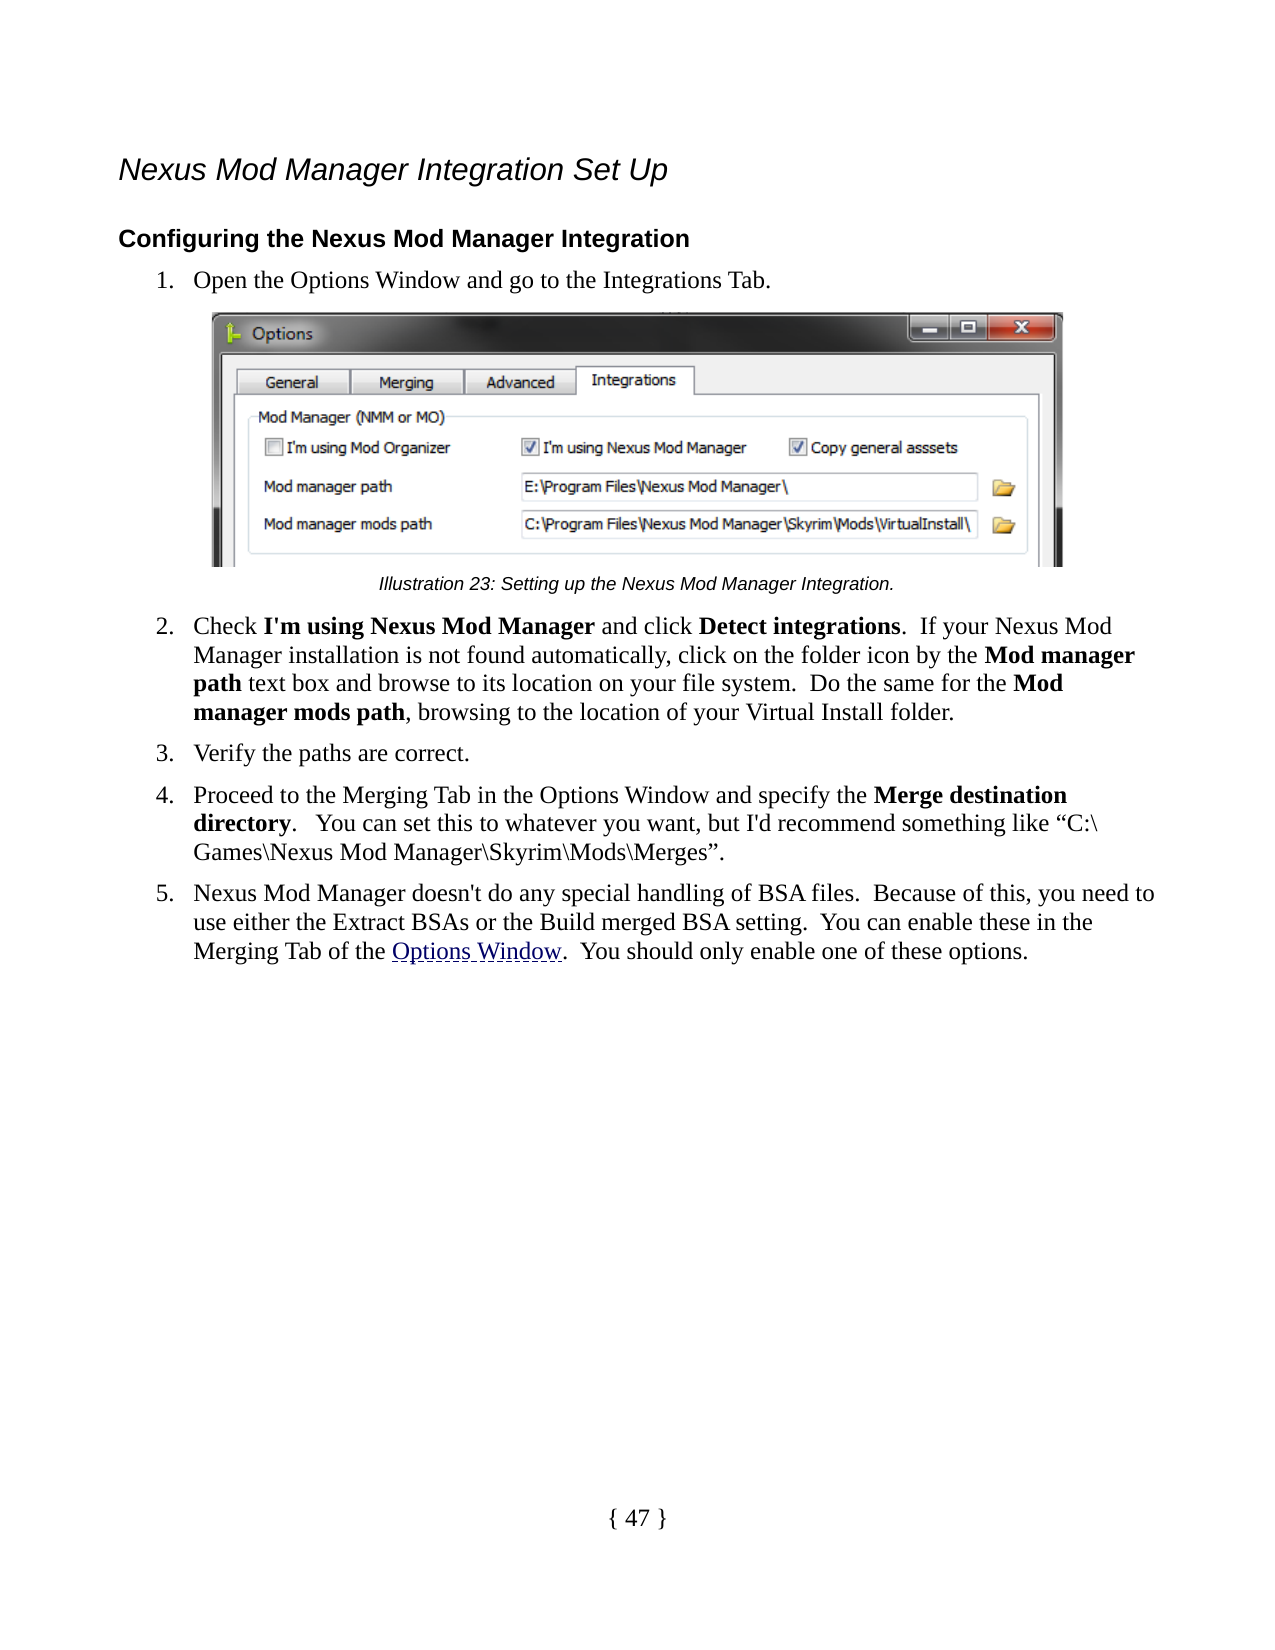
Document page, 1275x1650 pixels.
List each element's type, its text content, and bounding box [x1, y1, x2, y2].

list Proceed to the Merging Tab in the Options Window and specify the Merge destination directory. You can set this to whatever you want, but I'd recommend something like “C:\Games\Nexus Mod Manager\Skyrim\Mods\Merges”. [156, 780, 1157, 866]
list Open the Options Window and go to the Integrations Tab. [156, 265, 1157, 294]
list Verify the paths are correct. [156, 738, 1157, 767]
list Illustration 23: Setting up the Nexus Mod Manager Integration. [211, 567, 1064, 594]
list Check I'm using Nexus Mod Manager and click Detect integrations. If your Nexus Mod Manager installation is not found automatically, click on the folder icon by the Mod manager path text box and browse to its location on your file system. Do the same for the Mod manager mods path, browsing to the location of your Virtual Install folder. [156, 567, 1157, 726]
subtitle Nexus Mod Manager Integration Set Up [118, 151, 1157, 187]
picture [211, 312, 1064, 567]
subtitle Configuring the Nexus Mod Manager Integration [118, 224, 1157, 253]
list Nexus Mod Manager doesn't do any special handling of BSA files. Because of this, you need to use either the Extract BSAs or the Build merged BSA setting. You can enable these in the Merging Tab of the Options Window. You should only enable one of these options. [156, 878, 1157, 965]
